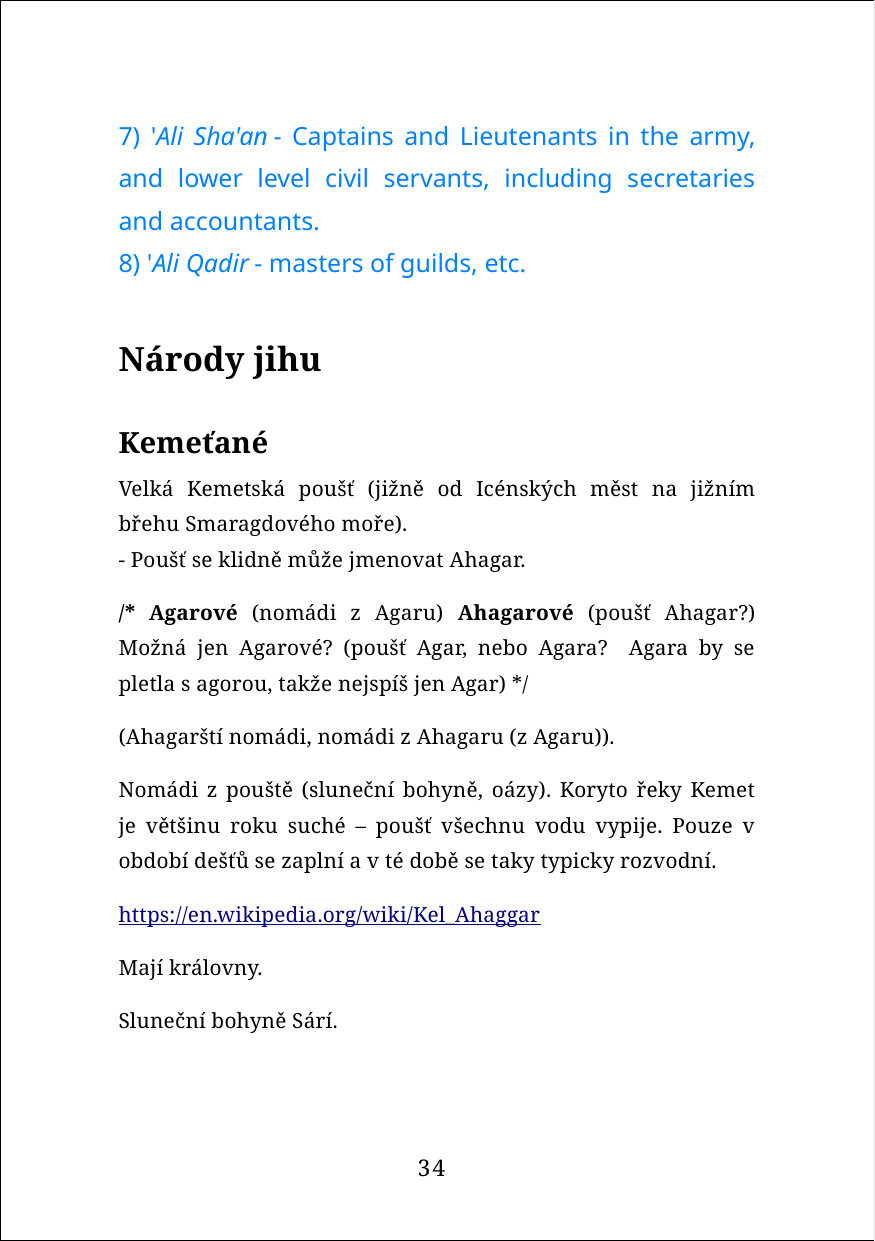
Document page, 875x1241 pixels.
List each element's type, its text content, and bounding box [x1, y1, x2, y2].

text Velká Kemetská poušť (jižně od Icénských měst na jižním břehu Smaragdového moře). - Poušť se klidně může jmenovat Ahagar. [118, 474, 756, 573]
text (Ahagarští nomádi, nomádi z Ahagaru (z Agaru)). [118, 722, 756, 751]
text Mají královny. [118, 953, 756, 981]
text Nomádi z pouště (sluneční bohyně, oázy). Koryto řeky Kemet je většinu roku suché – poušť všechnu vodu vypije. Pouze v období dešťů se zaplní a v té době se taky typicky rozvodní. [118, 776, 756, 875]
text Sluneční bohyně Sárí. [118, 1006, 756, 1035]
subtitle Kemeťané [118, 422, 756, 462]
text https://en.wikipedia.org/wiki/Kel_Ahaggar [118, 900, 756, 928]
text 7) 'Ali Sha'an - Captains and Lieutenants in the army, and lower level civil servants, including secretaries and accountants. 8) 'Ali Qadir - masters of guilds, etc. [118, 118, 756, 280]
subtitle Národy jihu [118, 336, 756, 381]
text /* Agarové (nomádi z Agaru) Ahagarové (poušť Ahagar?) Možná jen Agarové? (poušť Agar, nebo Agara? Agara by se pletla s agorou, takže nejspíš jen Agar) */ [118, 598, 756, 697]
